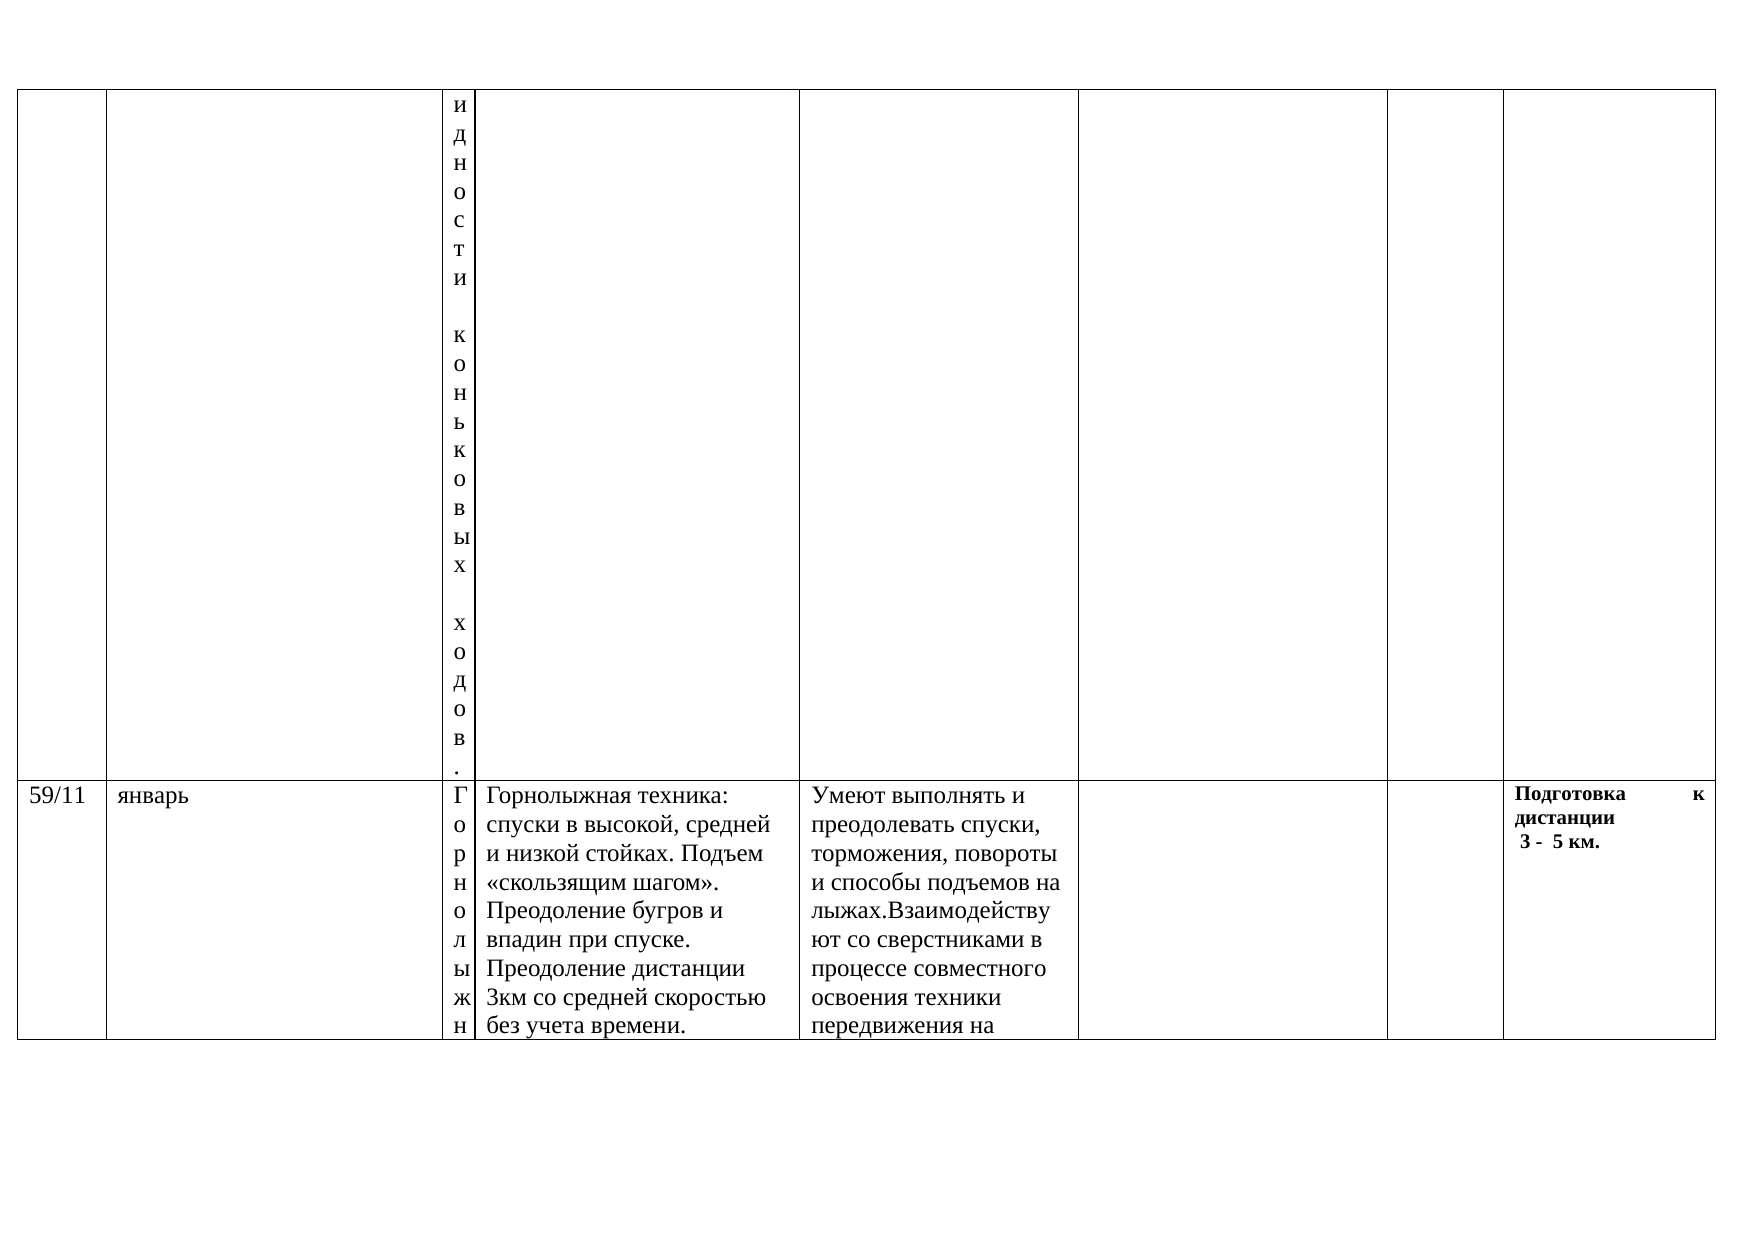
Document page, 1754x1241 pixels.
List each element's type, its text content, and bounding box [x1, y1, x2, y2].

table_cell [1079, 90, 1387, 779]
table_cell [1388, 781, 1503, 1039]
table_cell [476, 90, 799, 779]
table_cell Подготовка к дистанции 3 - 5 км. [1504, 781, 1715, 1039]
table_cell [18, 90, 106, 779]
table_cell [1388, 90, 1503, 779]
table_cell [800, 90, 1078, 779]
table_cell [107, 90, 442, 779]
table_cell Горнолыжная техника: спуски в высокой, средней и низкой стойках. Подъем «скользящим шагом». Преодоление бугров и впадин при спуске. Преодоление дистанции 3км со средней скоростью без учета времени. [476, 781, 799, 1039]
table_cell Умеют выполнять и преодолевать спуски, торможения, повороты и способы подъемов на лыжах.Взаимодействуют со сверстниками в процессе совместного освоения техники передвижения на [800, 781, 1078, 1039]
table_cell 59/11 [18, 781, 106, 1039]
table_cell [1504, 90, 1715, 779]
table_cell Горнолыжн [443, 781, 474, 1039]
table_cell [1079, 781, 1387, 1039]
table_cell январь [107, 781, 442, 1039]
table_cell идности коньковых ходов. [443, 90, 474, 779]
